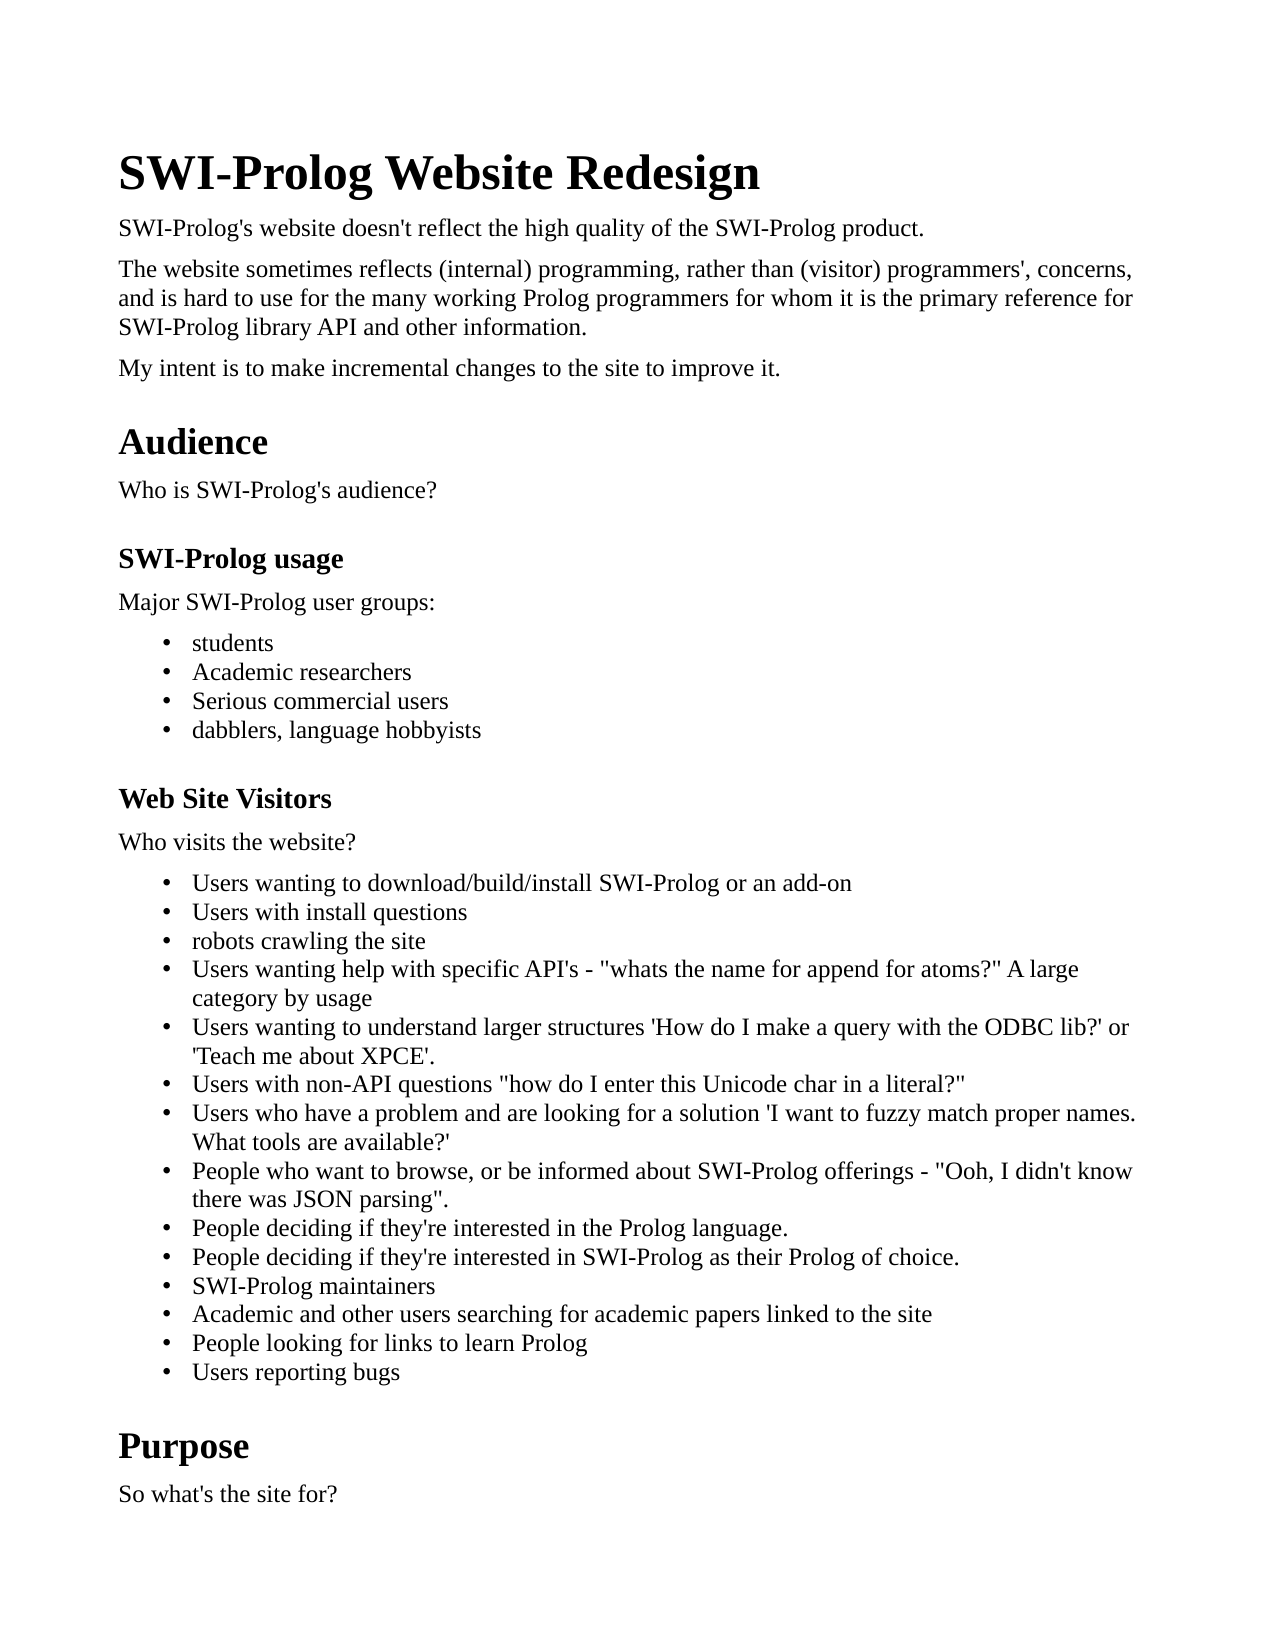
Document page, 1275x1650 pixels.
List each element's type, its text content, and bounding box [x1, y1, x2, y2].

list Serious commercial users [162, 686, 1157, 715]
list People looking for links to learn Prolog [162, 1328, 1157, 1357]
subtitle SWI-Prolog Website Redesign [118, 143, 1157, 201]
list People deciding if they're interested in the Prolog language. [162, 1213, 1157, 1242]
list students [162, 628, 1157, 657]
text Who visits the website? [118, 827, 1157, 856]
text Who is SWI-Prolog's audience? [118, 475, 1157, 504]
list Users reporting bugs [162, 1357, 1157, 1386]
list People deciding if they're interested in SWI-Prolog as their Prolog of choice. [162, 1242, 1157, 1271]
list Users wanting to understand larger structures 'How do I make a query with the ODBC lib?' or 'Teach me about XPCE'. [162, 1012, 1157, 1069]
subtitle Audience [118, 419, 1157, 462]
list Academic researchers [162, 657, 1157, 686]
text SWI-Prolog's website doesn't reflect the high quality of the SWI-Prolog product. [118, 213, 1157, 242]
list dabblers, language hobbyists [162, 715, 1157, 743]
subtitle SWI-Prolog usage [118, 541, 1157, 575]
subtitle Web Site Visitors [118, 781, 1157, 814]
list People who want to browse, or be informed about SWI-Prolog offerings - "Ooh, I didn't know there was JSON parsing". [162, 1156, 1157, 1213]
text So what's the site for? [118, 1479, 1157, 1508]
list Users with install questions [162, 897, 1157, 926]
list robots crawling the site [162, 926, 1157, 954]
text Major SWI-Prolog user groups: [118, 587, 1157, 616]
list Users wanting help with specific API's - "whats the name for append for atoms?" A large category by usage [162, 954, 1157, 1012]
text The website sometimes reflects (internal) programming, rather than (visitor) programmers', concerns, and is hard to use for the many working Prolog programmers for whom it is the primary reference for SWI-Prolog library API and other information. [118, 254, 1157, 341]
list Users who have a problem and are looking for a solution 'I want to fuzzy match proper names. What tools are available?' [162, 1098, 1157, 1156]
subtitle Purpose [118, 1423, 1157, 1466]
list Users with non-API questions "how do I enter this Unicode char in a literal?" [162, 1069, 1157, 1098]
list SWI-Prolog maintainers [162, 1271, 1157, 1299]
list Academic and other users searching for academic papers linked to the site [162, 1299, 1157, 1328]
list Users wanting to download/build/install SWI-Prolog or an add-on [162, 868, 1157, 897]
text My intent is to make incremental changes to the site to improve it. [118, 353, 1157, 382]
